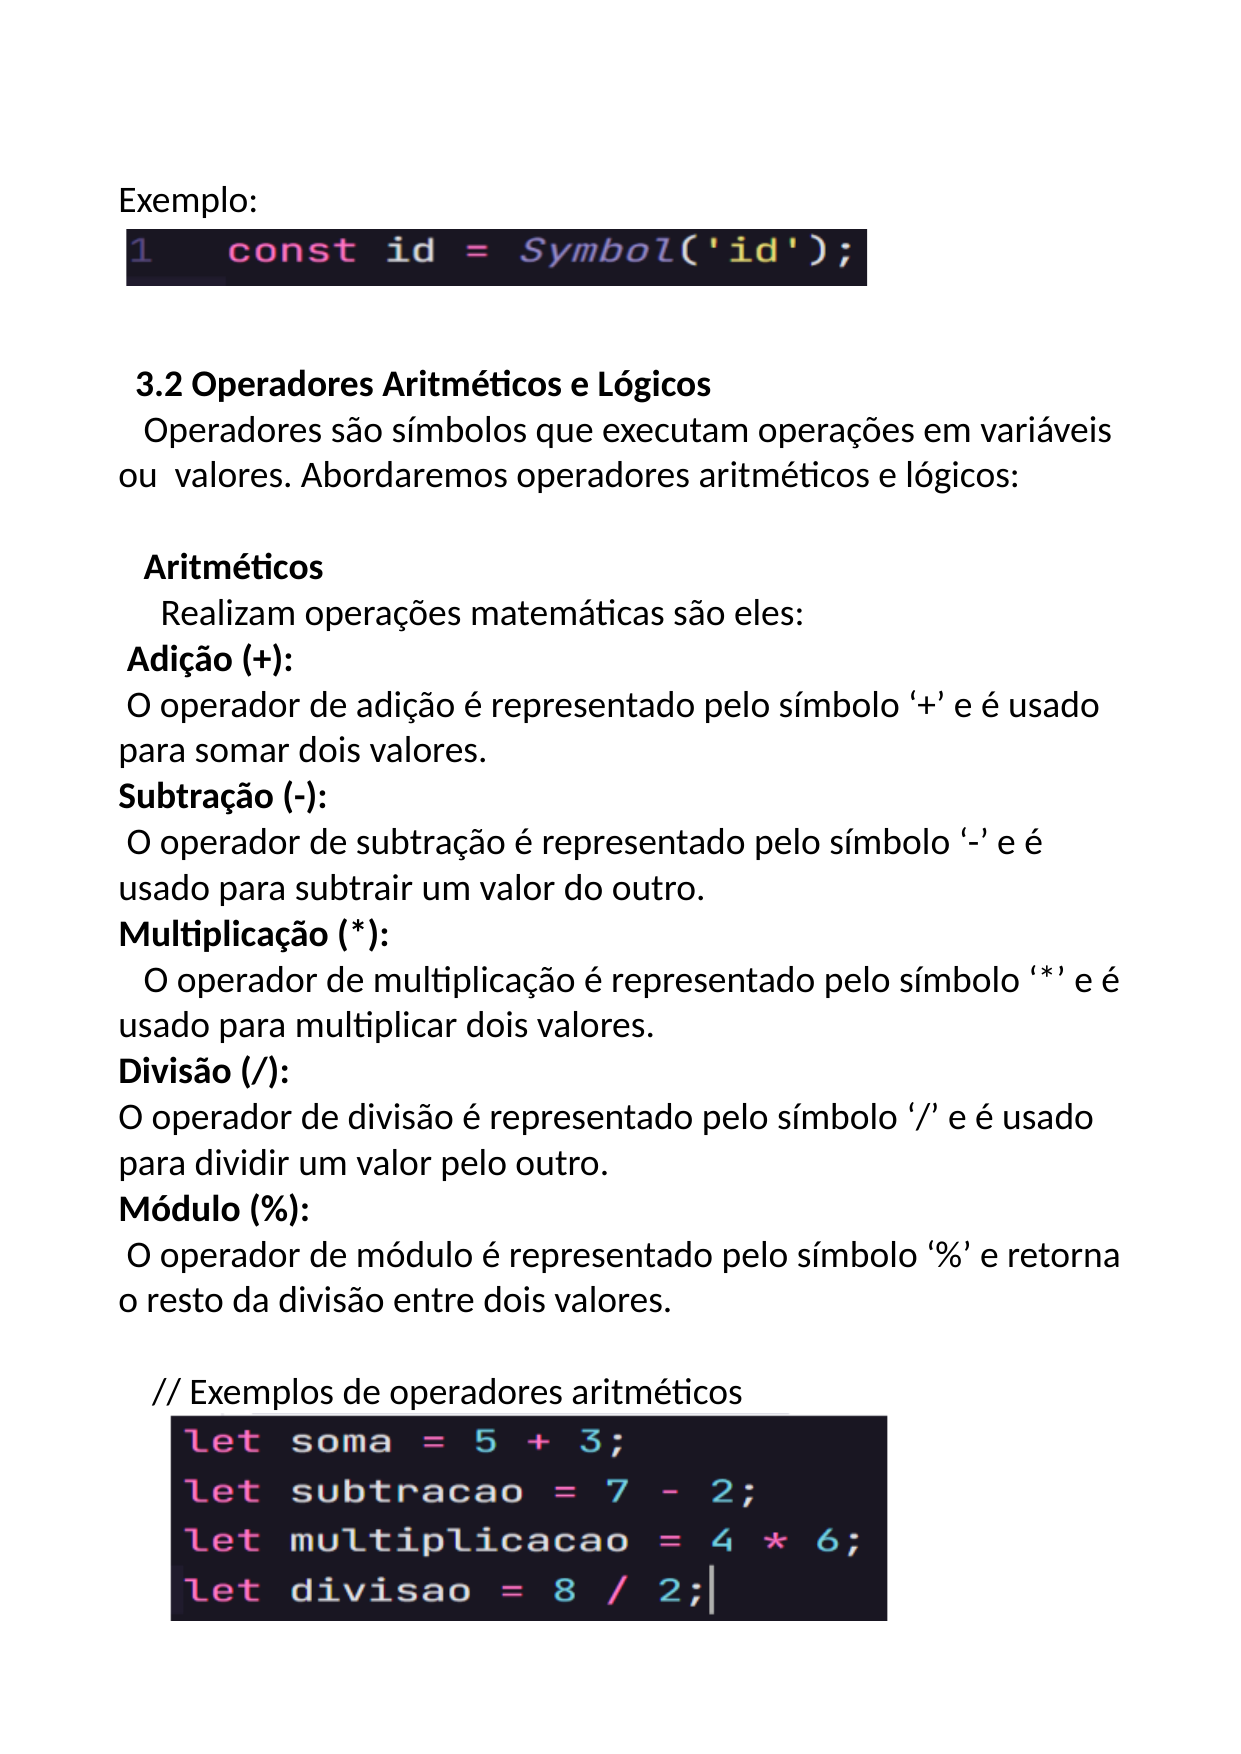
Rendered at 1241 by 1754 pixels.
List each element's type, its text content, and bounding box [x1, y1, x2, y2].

text Aritméticos [118, 543, 1122, 589]
picture [126, 229, 868, 286]
text Subtração (-): [118, 772, 1122, 818]
text O operador de divisão é representado pelo símbolo ‘/’ e é usado para dividir um valor pelo outro. [118, 1093, 1122, 1185]
text Multiplicação (*): [118, 910, 1122, 956]
text // Exemplos de operadores aritméticos [118, 1368, 1122, 1414]
text O operador de módulo é representado pelo símbolo ‘%’ e retorna o resto da divisão entre dois valores. [118, 1231, 1122, 1322]
text Exemplo: [118, 176, 1122, 222]
text Divisão (/): [118, 1047, 1122, 1093]
text Módulo (%): [118, 1185, 1122, 1231]
text 3.2 Operadores Aritméticos e Lógicos [118, 360, 1122, 406]
text Operadores são símbolos que executam operações em variáveis ou valores. Abordaremos operadores aritméticos e lógicos: [118, 406, 1122, 497]
text Realizam operações matemáticas são eles: [118, 589, 1122, 635]
picture [168, 1413, 888, 1621]
text Adição (+): [118, 635, 1122, 681]
text O operador de multiplicação é representado pelo símbolo ‘*’ e é usado para multiplicar dois valores. [118, 956, 1122, 1047]
text O operador de adição é representado pelo símbolo ‘+’ e é usado para somar dois valores. [118, 681, 1122, 772]
text O operador de subtração é representado pelo símbolo ‘-’ e é usado para subtrair um valor do outro. [118, 818, 1122, 910]
